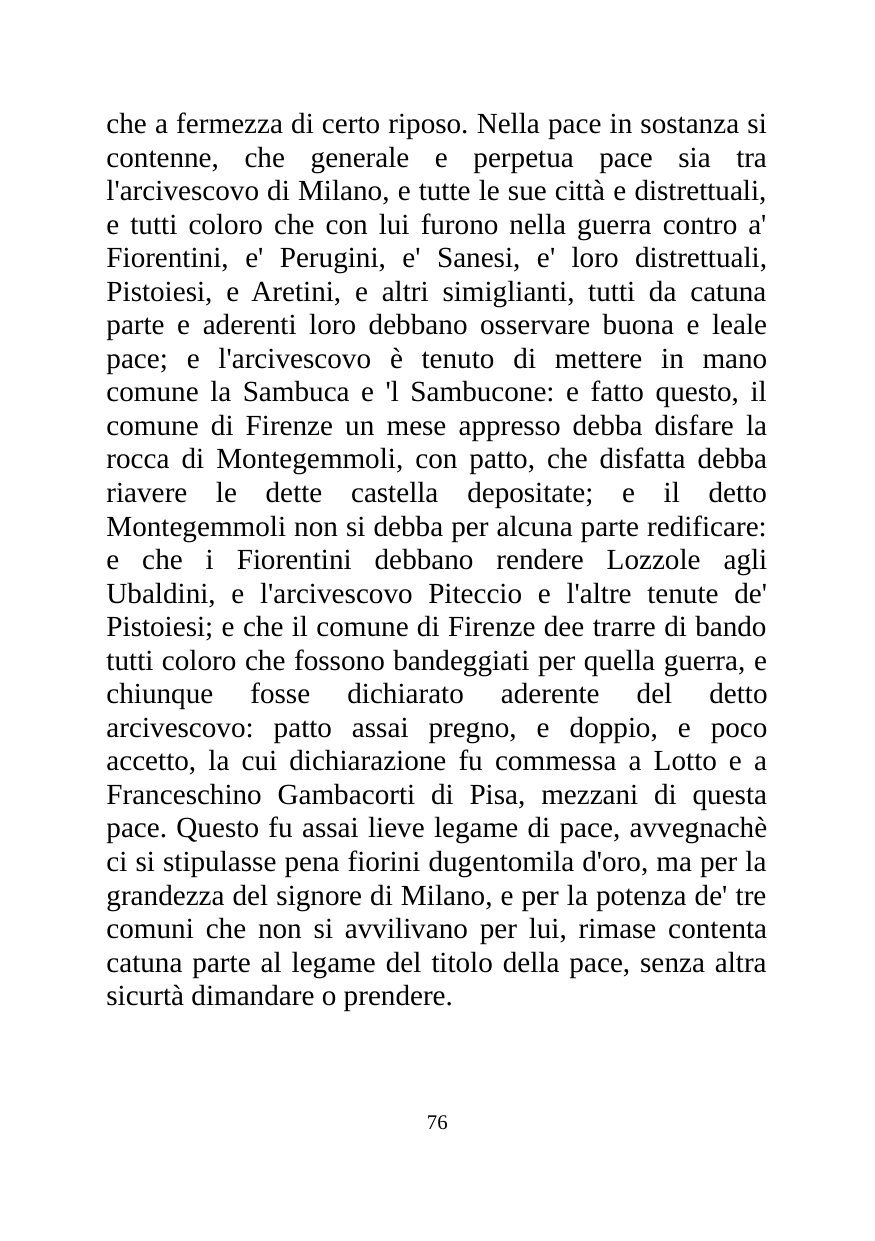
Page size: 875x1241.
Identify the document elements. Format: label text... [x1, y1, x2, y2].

text che a fermezza di certo riposo. Nella pace in sostanza si contenne, che generale e perpetua pace sia tra l'arcivescovo di Milano, e tutte le sue città e distrettuali, e tutti coloro che con lui furono nella guerra contro a' Fiorentini, e' Perugini, e' Sanesi, e' loro distrettuali, Pistoiesi, e Aretini, e altri simiglianti, tutti da catuna parte e aderenti loro debbano osservare buona e leale pace; e l'arcivescovo è tenuto di mettere in mano comune la Sambuca e 'l Sambucone: e fatto questo, il comune di Firenze un mese appresso debba disfare la rocca di Montegemmoli, con patto, che disfatta debba riavere le dette castella depositate; e il detto Montegemmoli non si debba per alcuna parte redificare: e che i Fiorentini debbano rendere Lozzole agli Ubaldini, e l'arcivescovo Piteccio e l'altre tenute de' Pistoiesi; e che il comune di Firenze dee trarre di bando tutti coloro che fossono bandeggiati per quella guerra, e chiunque fosse dichiarato aderente del detto arcivescovo: patto assai pregno, e doppio, e poco accetto, la cui dichiarazione fu commessa a Lotto e a Franceschino Gambacorti di Pisa, mezzani di questa pace. Questo fu assai lieve legame di pace, avvegnachè ci si stipulasse pena fiorini dugentomila d'oro, ma per la grandezza del signore di Milano, e per la potenza de' tre comuni che non si avvilivano per lui, rimase contenta catuna parte al legame del titolo della pace, senza altra sicurtà dimandare o prendere. [106, 106, 768, 1012]
